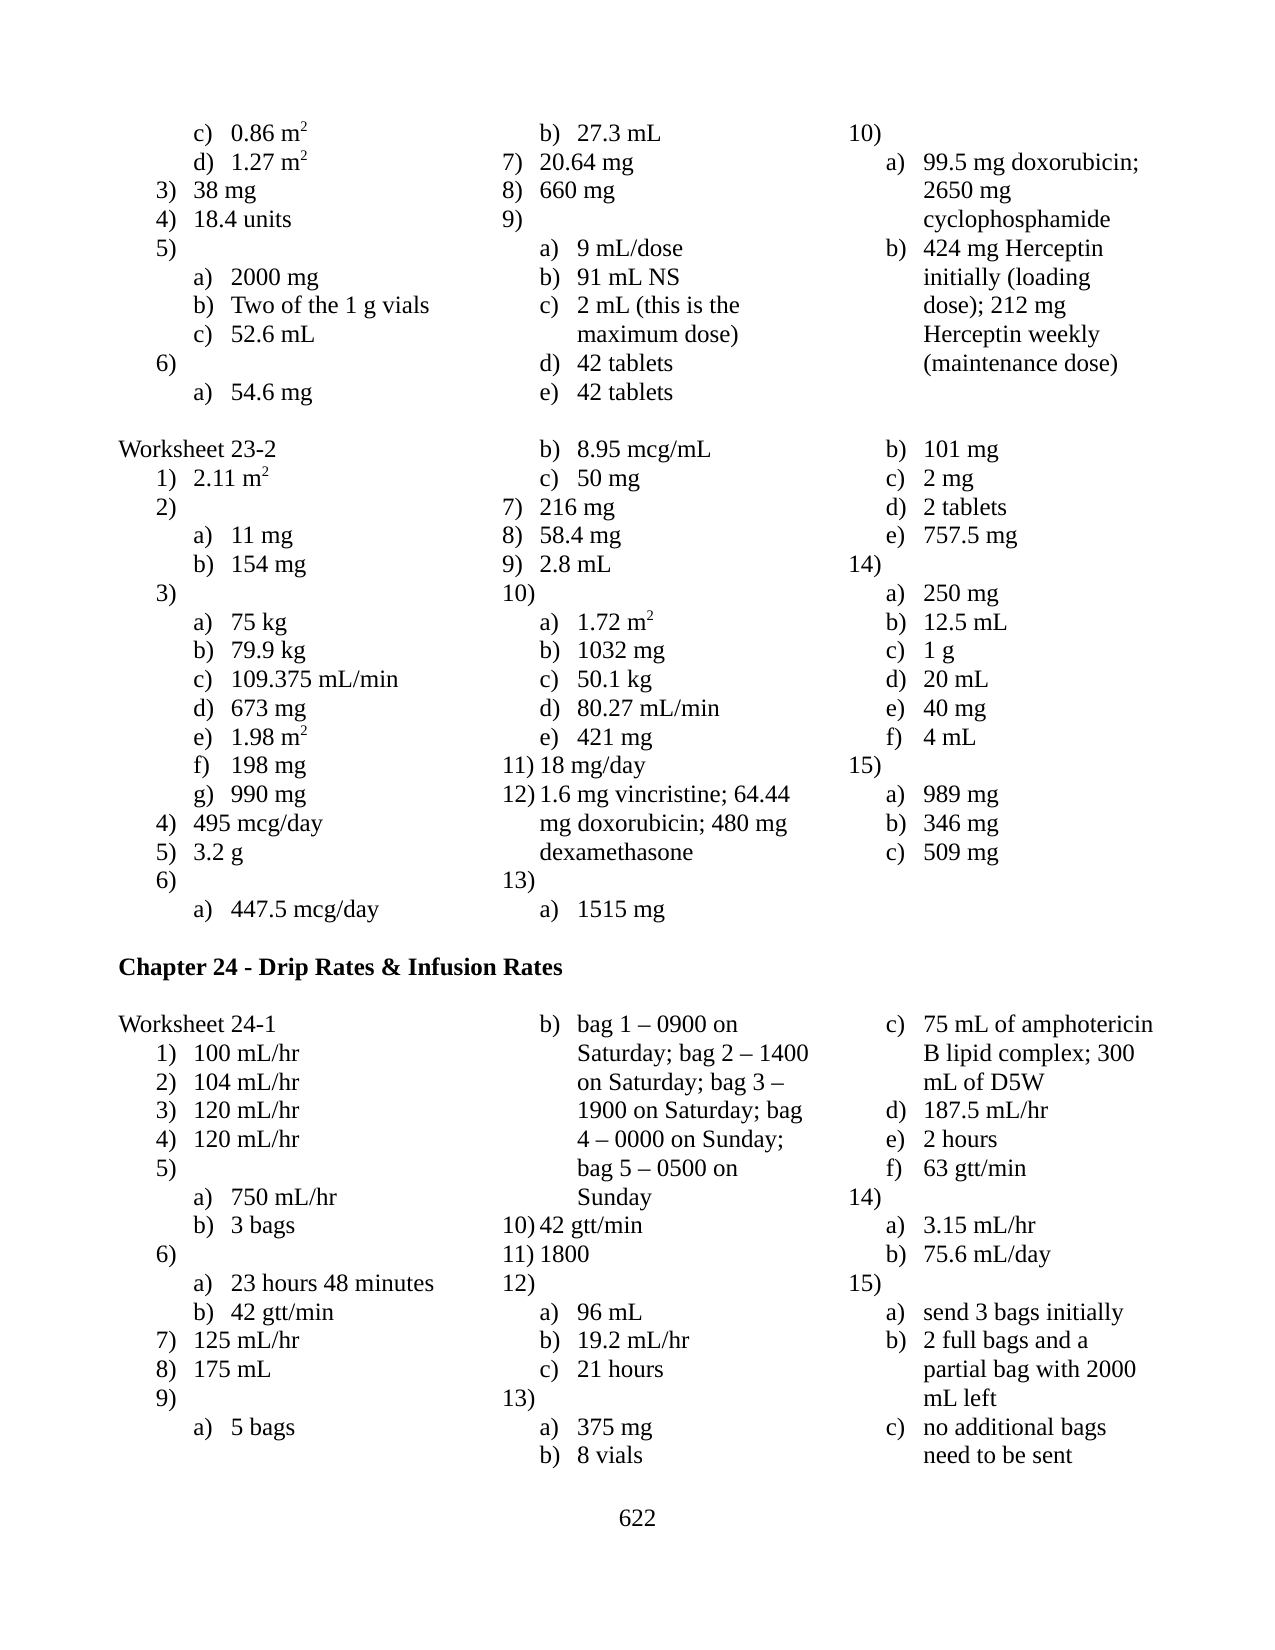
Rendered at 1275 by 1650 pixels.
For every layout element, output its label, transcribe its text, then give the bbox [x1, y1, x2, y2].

list 12.5 mL [886, 607, 1157, 636]
list 109.375 mL/min [193, 664, 464, 693]
list 0.86 m2 [193, 118, 464, 147]
list 50.1 kg [539, 664, 811, 693]
list 1.27 m2 [193, 147, 464, 176]
list 20 mL [886, 664, 1157, 693]
list 40 mg [886, 693, 1157, 722]
list 1 g [886, 636, 1157, 664]
list 175 mL [156, 1354, 464, 1383]
list 21 hours [539, 1354, 811, 1383]
list 80.27 mL/min [539, 693, 811, 722]
list no additional bags need to be sent [886, 1412, 1157, 1469]
list 2.11 m2 [156, 463, 464, 492]
list 50 mg [539, 463, 811, 492]
list 75 mL of amphotericin B lipid complex; 300 mL of D5W [886, 1009, 1157, 1096]
list 3 bags [193, 1211, 464, 1239]
text Worksheet 23-2 [118, 434, 464, 463]
list 8.95 mcg/mL [539, 434, 811, 463]
list 100 mL/hr [156, 1038, 464, 1067]
list 99.5 mg doxorubicin; 2650 mg cyclophosphamide [886, 147, 1157, 233]
list 424 mg Herceptin initially (loading dose); 212 mg Herceptin weekly (maintenance dose) [886, 233, 1157, 377]
list send 3 bags initially [886, 1297, 1157, 1326]
list 27.3 mL [539, 118, 811, 147]
list 3.2 g [156, 837, 464, 866]
list 11 mg [193, 521, 464, 549]
list 8 vials [539, 1441, 811, 1469]
list 1.98 m2 [193, 722, 464, 751]
text Worksheet 24-1 [118, 1009, 464, 1038]
list 125 mL/hr [156, 1326, 464, 1354]
list bag 1 – 0900 on Saturday; bag 2 – 1400 on Saturday; bag 3 – 1900 on Saturday; bag 4 – 0000 on Sunday; bag 5 – 0500 on Sunday [539, 1009, 811, 1211]
list 58.4 mg [502, 521, 811, 549]
list 750 mL/hr [193, 1182, 464, 1211]
list 2 mL (this is the maximum dose) [539, 291, 811, 348]
list 96 mL [539, 1297, 811, 1326]
list 23 hours 48 minutes [193, 1268, 464, 1297]
list 154 mg [193, 549, 464, 578]
list 101 mg [886, 434, 1157, 463]
list 4 mL [886, 722, 1157, 751]
list 216 mg [502, 492, 811, 521]
text Chapter 24 - Drip Rates & Infusion Rates [118, 952, 1157, 981]
list 63 gtt/min [886, 1153, 1157, 1182]
list 2 mg [886, 463, 1157, 492]
list 2 full bags and a partial bag with 2000 mL left [886, 1326, 1157, 1412]
list 1.6 mg vincristine; 64.44 mg doxorubicin; 480 mg dexamethasone [502, 779, 811, 866]
list 18 mg/day [502, 751, 811, 779]
list 1.72 m2 [539, 607, 811, 636]
list 1032 mg [539, 636, 811, 664]
list 660 mg [502, 176, 811, 204]
list 20.64 mg [502, 147, 811, 176]
list 2000 mg [193, 262, 464, 291]
list 120 mL/hr [156, 1096, 464, 1124]
list 42 gtt/min [193, 1297, 464, 1326]
list 104 mL/hr [156, 1067, 464, 1096]
list Two of the 1 g vials [193, 291, 464, 319]
list 198 mg [193, 751, 464, 779]
list 91 mL NS [539, 262, 811, 291]
list 42 tablets [539, 348, 811, 377]
list 9 mL/dose [539, 233, 811, 262]
list 52.6 mL [193, 319, 464, 348]
list 79.9 kg [193, 636, 464, 664]
list 54.6 mg [193, 377, 464, 406]
list 18.4 units [156, 204, 464, 233]
list 375 mg [539, 1412, 811, 1441]
list 250 mg [886, 578, 1157, 607]
list 75 kg [193, 607, 464, 636]
list 2.8 mL [502, 549, 811, 578]
list 42 tablets [539, 377, 811, 406]
list 19.2 mL/hr [539, 1326, 811, 1354]
list 75.6 mL/day [886, 1239, 1157, 1268]
list 990 mg [193, 779, 464, 808]
list 2 tablets [886, 492, 1157, 521]
list 38 mg [156, 176, 464, 204]
list 989 mg [886, 779, 1157, 808]
list 447.5 mcg/day [193, 894, 464, 923]
list 1515 mg [539, 894, 811, 923]
list 509 mg [886, 837, 1157, 866]
list 757.5 mg [886, 521, 1157, 549]
list 346 mg [886, 808, 1157, 837]
list 495 mcg/day [156, 808, 464, 837]
list 421 mg [539, 722, 811, 751]
list 1800 [502, 1239, 811, 1268]
list 42 gtt/min [502, 1211, 811, 1239]
list 3.15 mL/hr [886, 1211, 1157, 1239]
list 673 mg [193, 693, 464, 722]
list 2 hours [886, 1124, 1157, 1153]
list 120 mL/hr [156, 1124, 464, 1153]
list 187.5 mL/hr [886, 1096, 1157, 1124]
list 5 bags [193, 1412, 464, 1441]
